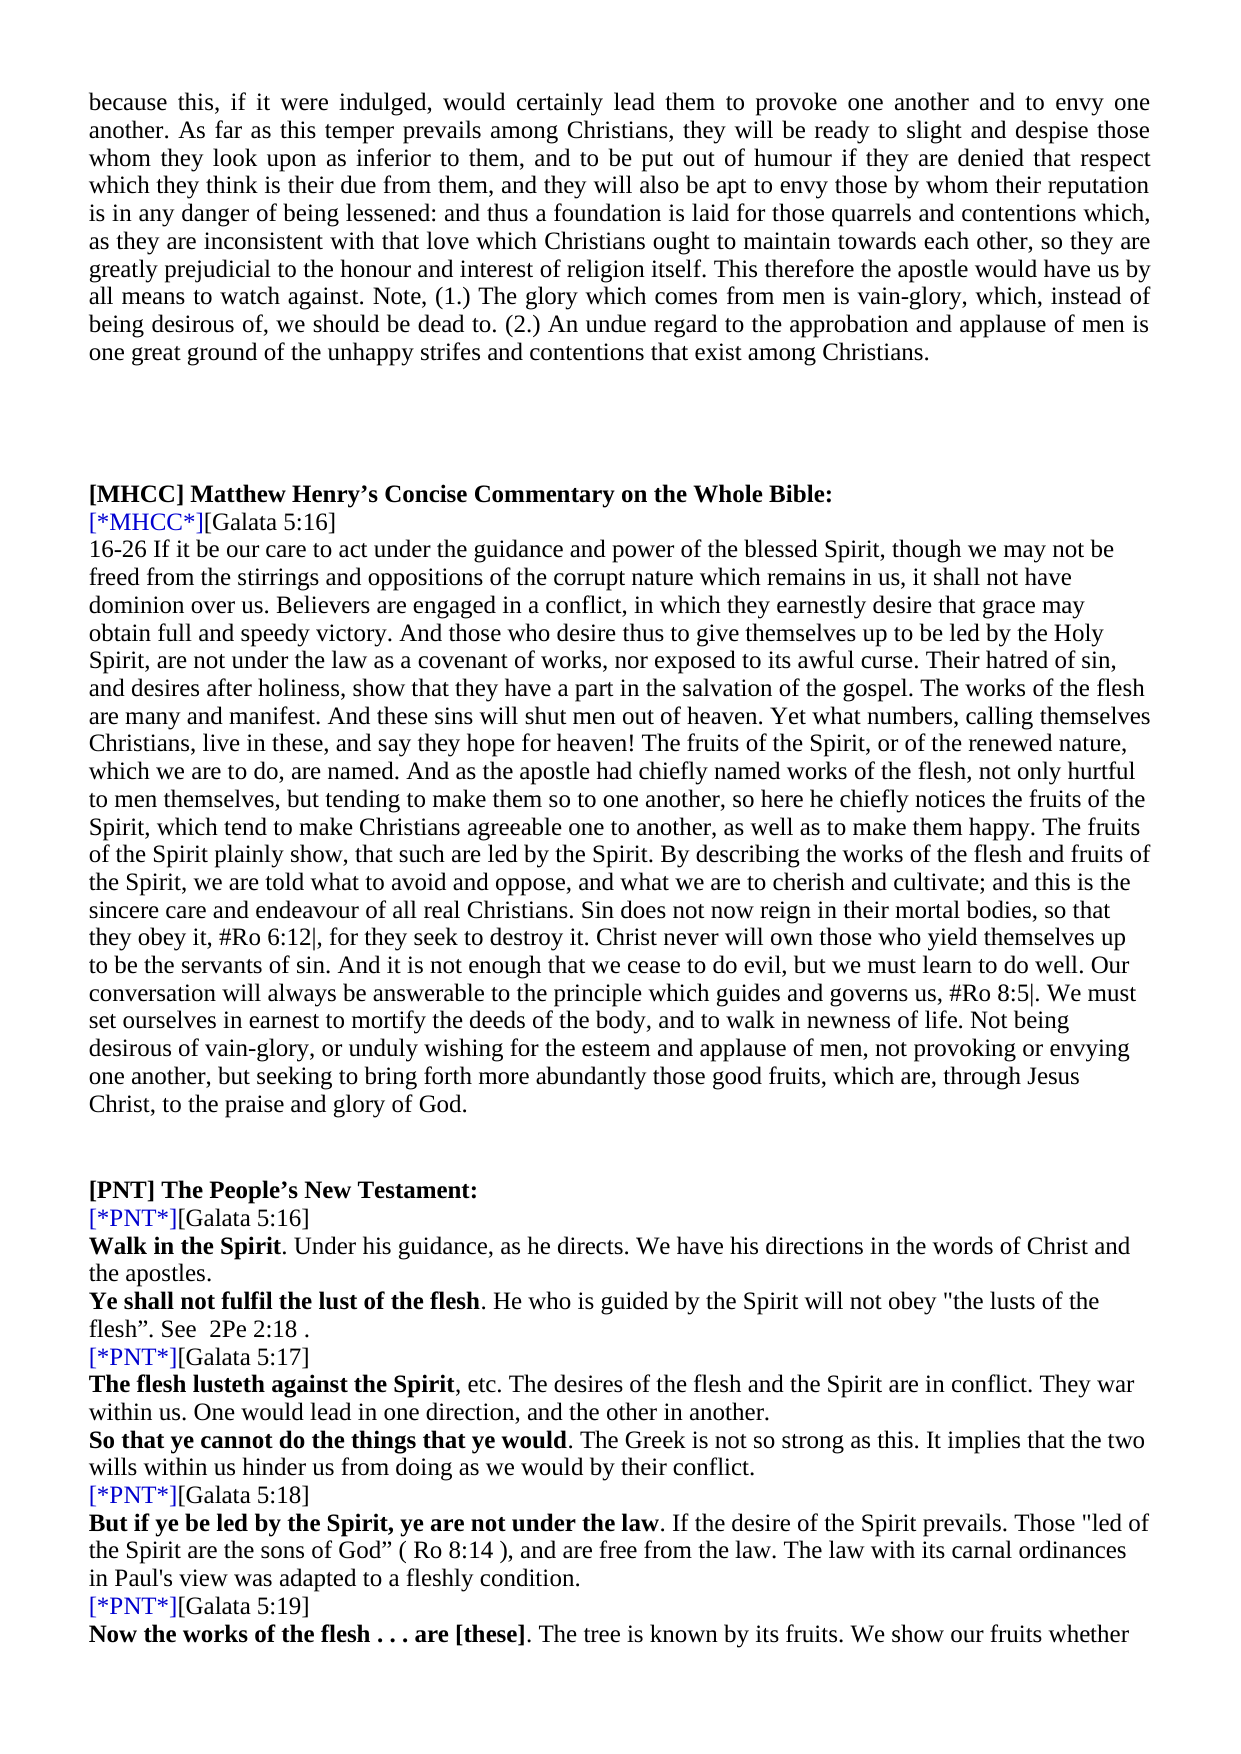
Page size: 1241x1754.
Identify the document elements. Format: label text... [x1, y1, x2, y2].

text [*MHCC*][Galata 5:16] 16-26 If it be our care to act under the guidance and power of the blessed Spirit, though we may not be freed from the stirrings and oppositions of the corrupt nature which remains in us, it shall not have dominion over us. Believers are engaged in a conflict, in which they earnestly desire that grace may obtain full and speedy victory. And those who desire thus to give themselves up to be led by the Holy Spirit, are not under the law as a covenant of works, nor exposed to its awful curse. Their hatred of sin, and desires after holiness, show that they have a part in the salvation of the gospel. The works of the flesh are many and manifest. And these sins will shut men out of heaven. Yet what numbers, calling themselves Christians, live in these, and say they hope for heaven! The fruits of the Spirit, or of the renewed nature, which we are to do, are named. And as the apostle had chiefly named works of the flesh, not only hurtful to men themselves, but tending to make them so to one another, so here he chiefly notices the fruits of the Spirit, which tend to make Christians agreeable one to another, as well as to make them happy. The fruits of the Spirit plainly show, that such are led by the Spirit. By describing the works of the flesh and fruits of the Spirit, we are told what to avoid and oppose, and what we are to cherish and cultivate; and this is the sincere care and endeavour of all real Christians. Sin does not now reign in their mortal bodies, so that they obey it, #Ro 6:12|, for they seek to destroy it. Christ never will own those who yield themselves up to be the servants of sin. And it is not enough that we cease to do evil, but we must learn to do well. Our conversation will always be answerable to the principle which guides and governs us, #Ro 8:5|. We must set ourselves in earnest to mortify the deeds of the body, and to walk in newness of life. Not being desirous of vain-glory, or unduly wishing for the esteem and applause of men, not provoking or envying one another, but seeking to bring forth more abundantly those good fruits, which are, through Jesus Christ, to the praise and glory of God. [88, 508, 1152, 1117]
text [MHCC] Matthew Henry’s Concise Commentary on the Whole Bible: [88, 480, 1152, 508]
text because this, if it were indulged, would certainly lead them to provoke one another and to envy one another. As far as this temper prevails among Christians, they will be ready to slight and despise those whom they look upon as inferior to them, and to be put out of humour if they are denied that respect which they think is their due from them, and they will also be apt to envy those by whom their reputation is in any danger of being lessened: and thus a foundation is laid for those quarrels and contentions which, as they are inconsistent with that love which Christians ought to maintain towards each other, so they are greatly prejudicial to the honour and interest of religion itself. This therefore the apostle would have us by all means to watch against. Note, (1.) The glory which comes from men is vain-glory, which, instead of being desirous of, we should be dead to. (2.) An undue regard to the approbation and applause of men is one great ground of the unhappy strifes and contentions that exist among Christians. [88, 88, 1152, 421]
text [*PNT*][Galata 5:16] Walk in the Spirit. Under his guidance, as he directs. We have his directions in the words of Christ and the apostles. Ye shall not fulfil the lust of the flesh. He who is guided by the Spirit will not obey "the lusts of the flesh”. See 2Pe 2:18 . [88, 1204, 1152, 1343]
text [*PNT*][Galata 5:17] The flesh lusteth against the Spirit, etc. The desires of the flesh and the Spirit are in conflict. They war within us. One would lead in one direction, and the other in another. So that ye cannot do the things that ye would. The Greek is not so strong as this. It implies that the two wills within us hinder us from doing as we would by their conflict. [88, 1343, 1152, 1481]
text [PNT] The People’s New Testament: [88, 1176, 1152, 1204]
text [*PNT*][Galata 5:19] Now the works of the flesh . . . are [these]. The tree is known by its fruits. We show our fruits whether [88, 1592, 1152, 1647]
text [*PNT*][Galata 5:18] But if ye be led by the Spirit, ye are not under the law. If the desire of the Spirit prevails. Those "led of the Spirit are the sons of God” ( Ro 8:14 ), and are free from the law. The law with its carnal ordinances in Paul's view was adapted to a fleshly condition. [88, 1481, 1152, 1592]
